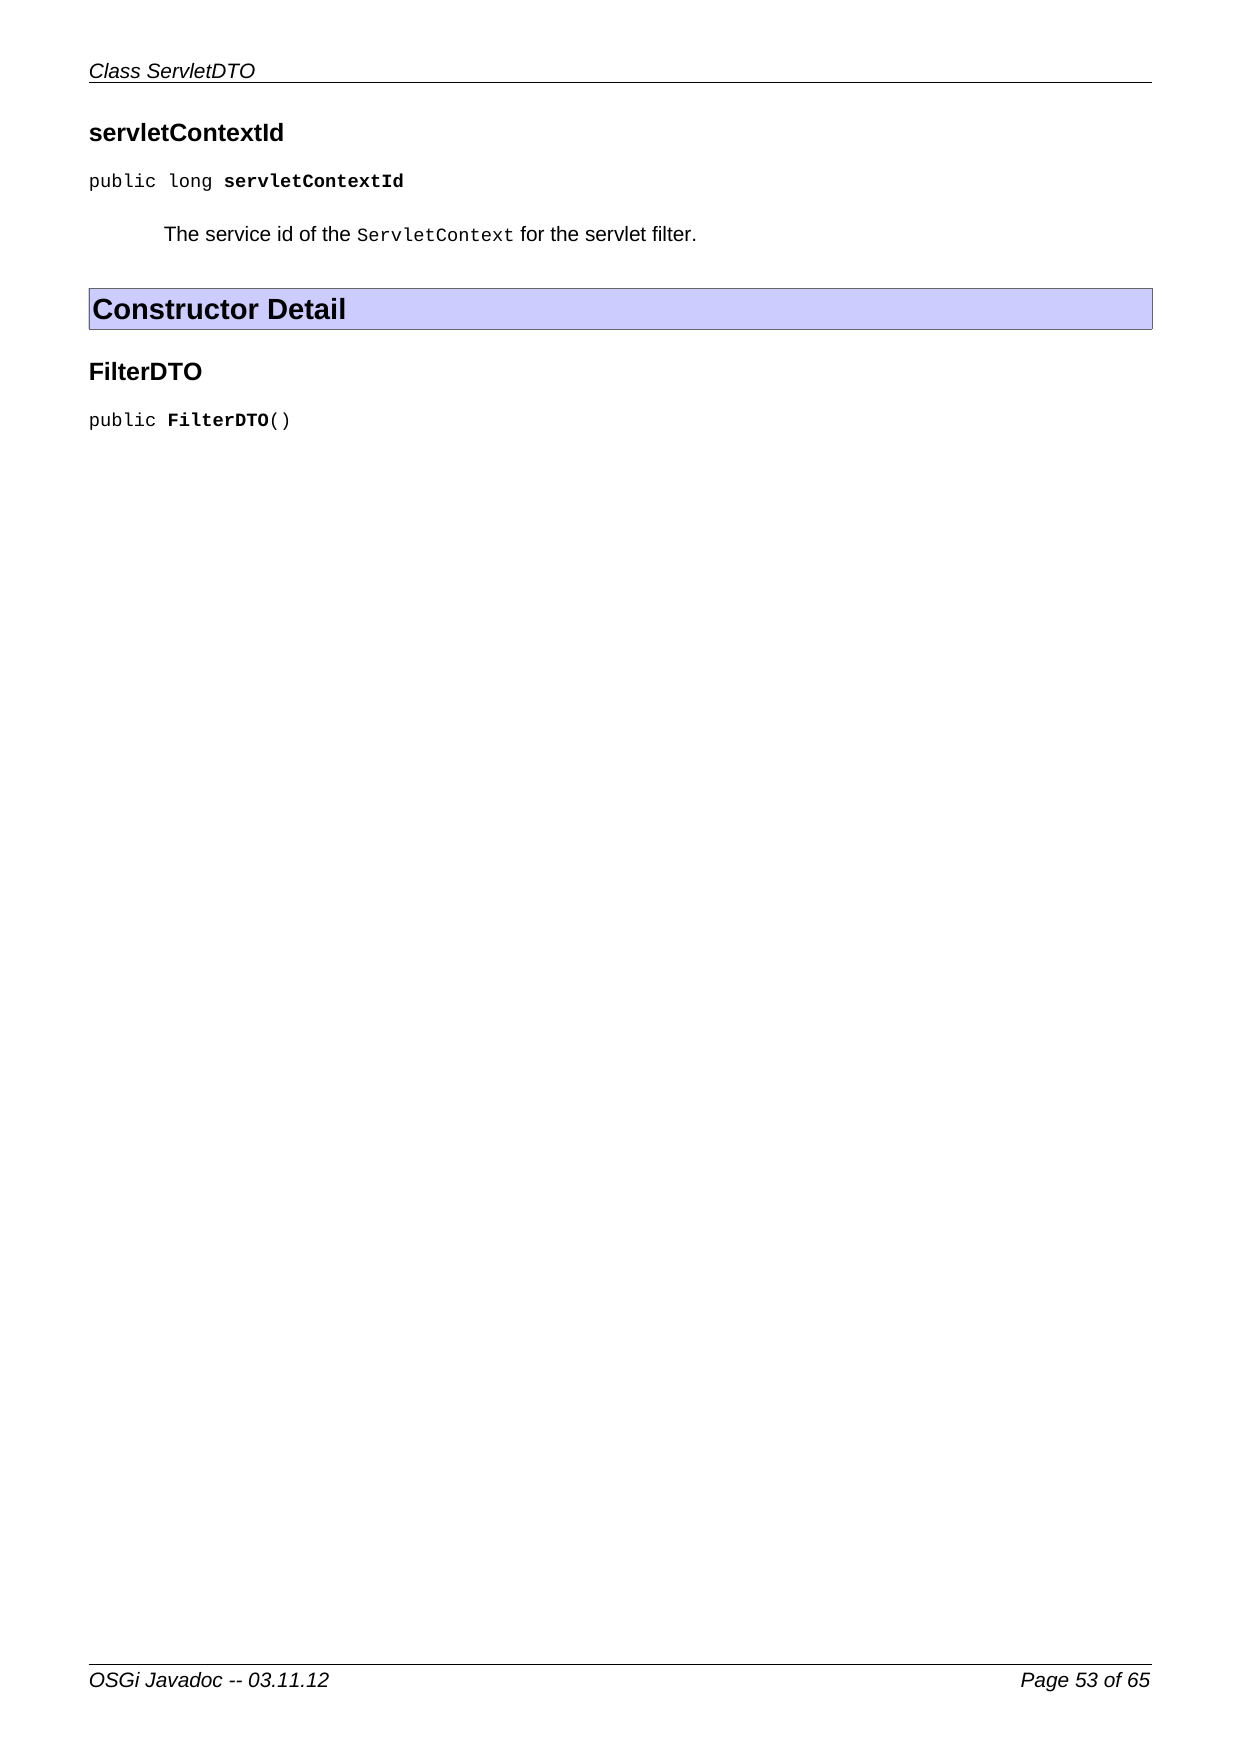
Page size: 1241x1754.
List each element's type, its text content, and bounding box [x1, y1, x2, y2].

subtitle FilterDTO [88, 357, 1152, 386]
text The service id of the ServletContext for the servlet filter. [163, 222, 1152, 247]
text public FilterDTO() [88, 410, 1152, 432]
subtitle servletContextId [88, 118, 1152, 147]
subtitle Constructor Detail [90, 289, 1152, 329]
text public long servletContextId [88, 171, 1152, 193]
